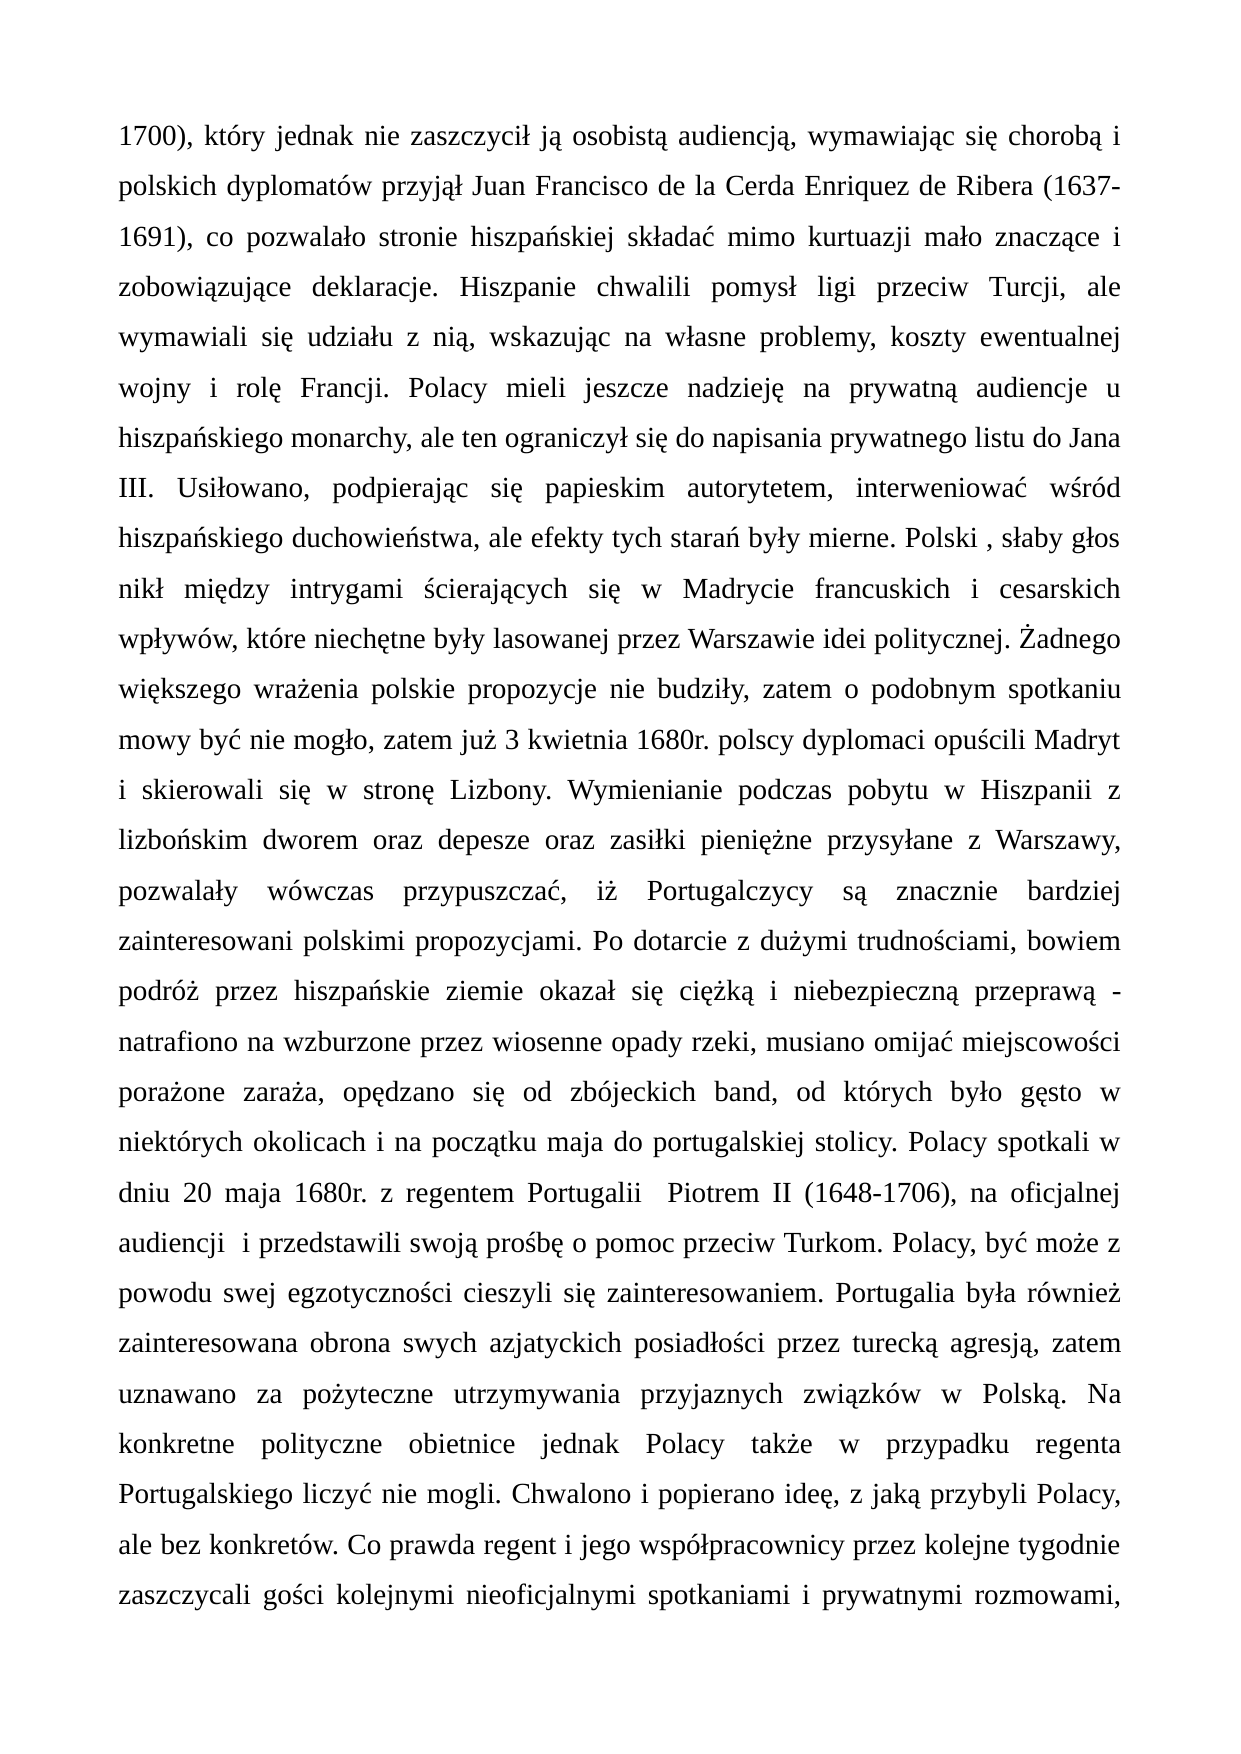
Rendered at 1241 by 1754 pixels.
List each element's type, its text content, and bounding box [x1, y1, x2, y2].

text 1700), który jednak nie zaszczycił ją osobistą audiencją, wymawiając się chorobą i polskich dyplomatów przyjął Juan Francisco de la Cerda Enriquez de Ribera (1637-1691), co pozwalało stronie hiszpańskiej składać mimo kurtuazji mało znaczące i zobowiązujące deklaracje. Hiszpanie chwalili pomysł ligi przeciw Turcji, ale wymawiali się udziału z nią, wskazując na własne problemy, koszty ewentualnej wojny i rolę Francji. Polacy mieli jeszcze nadzieję na prywatną audiencje u hiszpańskiego monarchy, ale ten ograniczył się do napisania prywatnego listu do Jana III. Usiłowano, podpierając się papieskim autorytetem, interweniować wśród hiszpańskiego duchowieństwa, ale efekty tych starań były mierne. Polski , słaby głos nikł między intrygami ścierających się w Madrycie francuskich i cesarskich wpływów, które niechętne były lasowanej przez Warszawie idei politycznej. Żadnego większego wrażenia polskie propozycje nie budziły, zatem o podobnym spotkaniu mowy być nie mogło, zatem już 3 kwietnia 1680r. polscy dyplomaci opuścili Madryt i skierowali się w stronę Lizbony. Wymienianie podczas pobytu w Hiszpanii z lizbońskim dworem oraz depesze oraz zasiłki pieniężne przysyłane z Warszawy, pozwalały wówczas przypuszczać, iż Portugalczycy są znacznie bardziej zainteresowani polskimi propozycjami. Po dotarcie z dużymi trudnościami, bowiem podróż przez hiszpańskie ziemie okazał się ciężką i niebezpieczną przeprawą - natrafiono na wzburzone przez wiosenne opady rzeki, musiano omijać miejscowości porażone zaraża, opędzano się od zbójeckich band, od których było gęsto w niektórych okolicach i na początku maja do portugalskiej stolicy. Polacy spotkali w dniu 20 maja 1680r. z regentem Portugalii Piotrem II (1648-1706), na oficjalnej audiencji i przedstawili swoją prośbę o pomoc przeciw Turkom. Polacy, być może z powodu swej egzotyczności cieszyli się zainteresowaniem. Portugalia była również zainteresowana obrona swych azjatyckich posiadłości przez turecką agresją, zatem uznawano za pożyteczne utrzymywania przyjaznych związków w Polską. Na konkretne polityczne obietnice jednak Polacy także w przypadku regenta Portugalskiego liczyć nie mogli. Chwalono i popierano ideę, z jaką przybyli Polacy, ale bez konkretów. Co prawda regent i jego współpracownicy przez kolejne tygodnie zaszczycali gości kolejnymi nieoficjalnymi spotkaniami i prywatnymi rozmowami, [118, 118, 1122, 1611]
